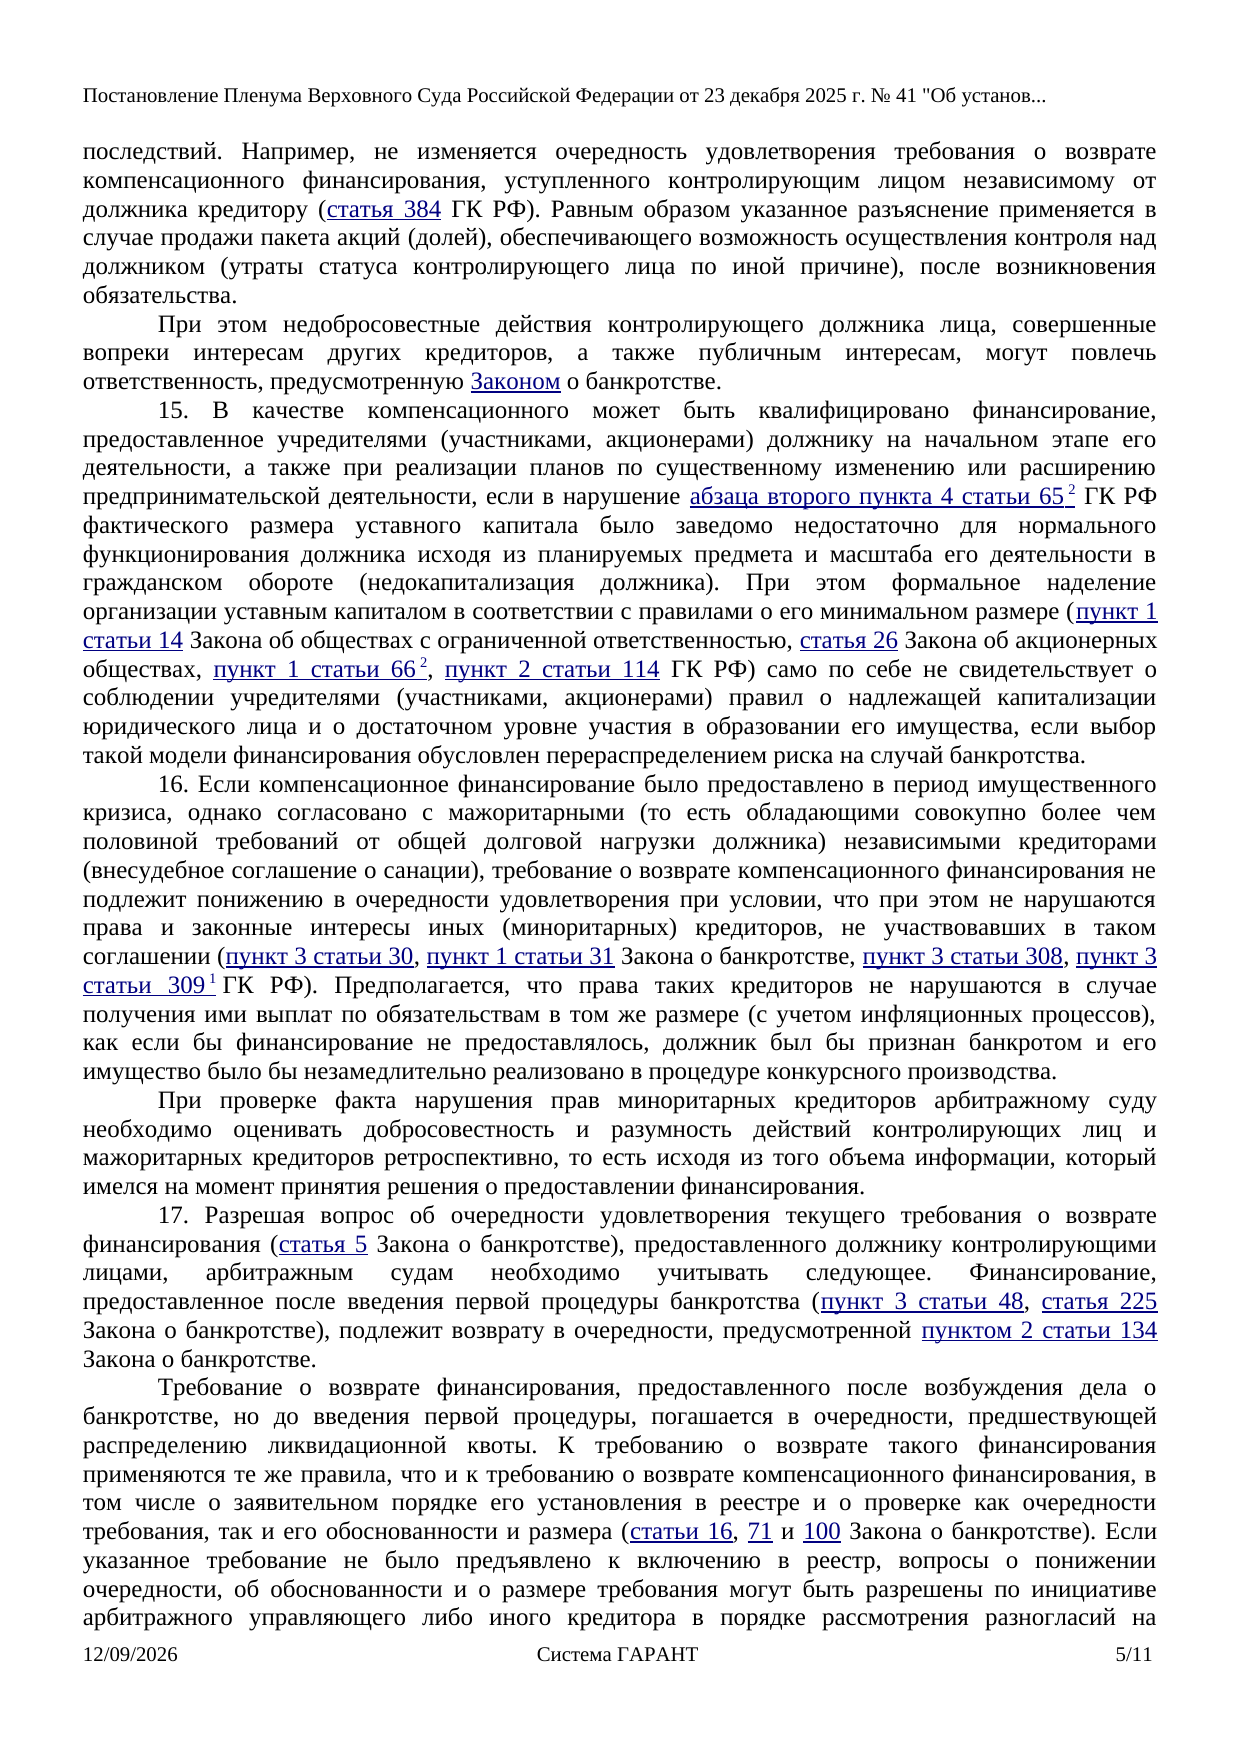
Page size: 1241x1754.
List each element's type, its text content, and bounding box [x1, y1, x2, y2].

text Требование о возврате финансирования, предоставленного после возбуждения дела о банкротстве, но до введения первой процедуры, погашается в очередности, предшествующей распределению ликвидационной квоты. К требованию о возврате такого финансирования применяются те же правила, что и к требованию о возврате компенсационного финансирования, в том числе о заявительном порядке его установления в реестре и о проверке как очередности требования, так и его обоснованности и размера (статьи 16, 71 и 100 Закона о банкротстве). Если указанное требование не было предъявлено к включению в реестр, вопросы о понижении очередности, об обоснованности и о размере требования могут быть разрешены по инициативе арбитражного управляющего либо иного кредитора в порядке рассмотрения разногласий на [83, 1372, 1157, 1631]
text При проверке факта нарушения прав миноритарных кредиторов арбитражному суду необходимо оценивать добросовестность и разумность действий контролирующих лиц и мажоритарных кредиторов ретроспективно, то есть исходя из того объема информации, который имелся на момент принятия решения о предоставлении финансирования. [83, 1085, 1157, 1200]
text 17. Разрешая вопрос об очередности удовлетворения текущего требования о возврате финансирования (статья 5 Закона о банкротстве), предоставленного должнику контролирующими лицами, арбитражным судам необходимо учитывать следующее. Финансирование, предоставленное после введения первой процедуры банкротства (пункт 3 статьи 48, статья 225 Закона о банкротстве), подлежит возврату в очередности, предусмотренной пунктом 2 статьи 134 Закона о банкротстве. [83, 1200, 1157, 1372]
text При этом недобросовестные действия контролирующего должника лица, совершенные вопреки интересам других кредиторов, а также публичным интересам, могут повлечь ответственность, предусмотренную Законом о банкротстве. [83, 309, 1157, 395]
text 15. В качестве компенсационного может быть квалифицировано финансирование, предоставленное учредителями (участниками, акционерами) должнику на начальном этапе его деятельности, а также при реализации планов по существенному изменению или расширению предпринимательской деятельности, если в нарушение абзаца второго пункта 4 статьи 65 2 ГК РФ фактического размера уставного капитала было заведомо недостаточно для нормального функционирования должника исходя из планируемых предмета и масштаба его деятельности в гражданском обороте (недокапитализация должника). При этом формальное наделение организации уставным капиталом в соответствии с правилами о его минимальном размере (пункт 1 статьи 14 Закона об обществах с ограниченной ответственностью, статья 26 Закона об акционерных обществах, пункт 1 статьи 66 2, пункт 2 статьи 114 ГК РФ) само по себе не свидетельствует о соблюдении учредителями (участниками, акционерами) правил о надлежащей капитализации юридического лица и о достаточном уровне участия в образовании его имущества, если выбор такой модели финансирования обусловлен перераспределением риска на случай банкротства. [83, 395, 1157, 769]
text последствий. Например, не изменяется очередность удовлетворения требования о возврате компенсационного финансирования, уступленного контролирующим лицом независимому от должника кредитору (статья 384 ГК РФ). Равным образом указанное разъяснение применяется в случае продажи пакета акций (долей), обеспечивающего возможность осуществления контроля над должником (утраты статуса контролирующего лица по иной причине), после возникновения обязательства. [83, 136, 1157, 309]
text 16. Если компенсационное финансирование было предоставлено в период имущественного кризиса, однако согласовано с мажоритарными (то есть обладающими совокупно более чем половиной требований от общей долговой нагрузки должника) независимыми кредиторами (внесудебное соглашение о санации), требование о возврате компенсационного финансирования не подлежит понижению в очередности удовлетворения при условии, что при этом не нарушаются права и законные интересы иных (миноритарных) кредиторов, не участвовавших в таком соглашении (пункт 3 статьи 30, пункт 1 статьи 31 Закона о банкротстве, пункт 3 статьи 308, пункт 3 статьи 309 1 ГК РФ). Предполагается, что права таких кредиторов не нарушаются в случае получения ими выплат по обязательствам в том же размере (с учетом инфляционных процессов), как если бы финансирование не предоставлялось, должник был бы признан банкротом и его имущество было бы незамедлительно реализовано в процедуре конкурсного производства. [83, 769, 1157, 1085]
